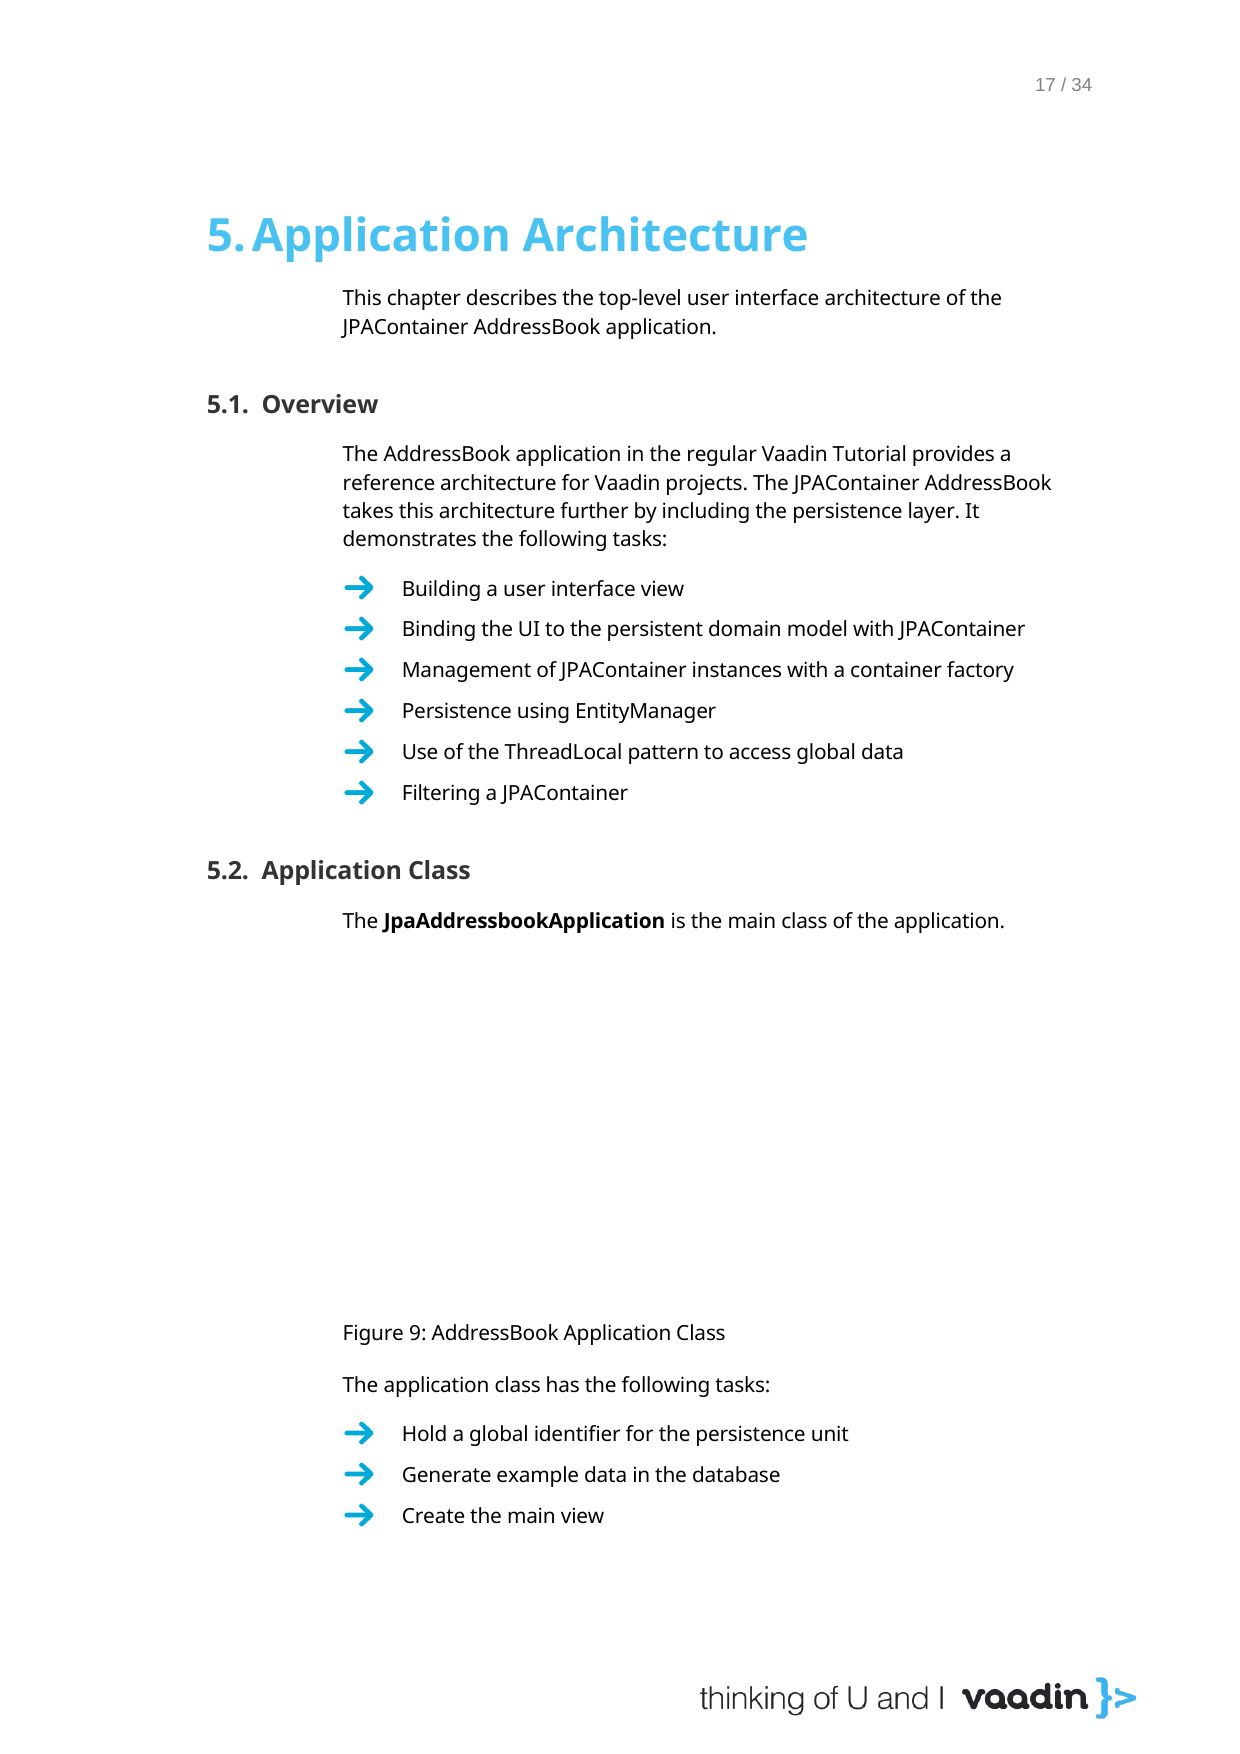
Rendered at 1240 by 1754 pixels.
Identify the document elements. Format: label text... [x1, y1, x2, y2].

list Management of JPAContainer instances with a container factory [342, 656, 1092, 684]
picture [343, 780, 363, 805]
picture [364, 739, 374, 749]
picture [364, 713, 374, 723]
picture [343, 616, 363, 641]
list Building a user interface view [342, 574, 1092, 602]
picture [343, 1421, 362, 1445]
text The JpaAddressbookApplication is the main class of the application. [342, 906, 1092, 934]
picture [364, 1517, 374, 1527]
picture [343, 739, 363, 764]
picture [364, 1503, 374, 1513]
subtitle Overview [207, 386, 1092, 420]
picture [364, 795, 374, 805]
picture [364, 1421, 374, 1431]
list Generate example data in the database [342, 1460, 1092, 1488]
picture [364, 616, 374, 626]
text The AddressBook application in the regular Vaadin Tutorial provides a reference architecture for Vaadin projects. The JPAContainer AddressBook takes this architecture further by including the persistence layer. It demonstrates the following tasks: [342, 439, 1092, 553]
picture [364, 575, 374, 585]
list Binding the UI to the persistent domain model with JPAContainer [342, 614, 1092, 643]
picture [364, 1462, 374, 1472]
picture [364, 754, 374, 764]
picture [364, 780, 374, 790]
list Use of the ThreadLocal pattern to access global data [342, 737, 1092, 766]
picture [364, 1435, 374, 1445]
subtitle Application Architecture [207, 202, 1092, 264]
text This chapter describes the top-level user interface architecture of the JPAContainer AddressBook application. [342, 283, 1092, 340]
picture [343, 698, 363, 723]
picture [343, 1503, 362, 1527]
text Figure 9: AddressBook Application Class [342, 1318, 1092, 1346]
list Persistence using EntityManager [342, 696, 1092, 725]
subtitle Application Class [207, 853, 1092, 887]
picture [364, 698, 374, 708]
picture [343, 1462, 362, 1486]
picture [343, 575, 363, 600]
text The application class has the following tasks: [342, 1370, 1092, 1398]
picture [364, 657, 374, 667]
list Hold a global identifier for the persistence unit [342, 1419, 1092, 1447]
list Create the main view [342, 1501, 1092, 1529]
list Filtering a JPAContainer [342, 778, 1092, 807]
picture [364, 590, 374, 600]
picture [364, 631, 374, 641]
picture [364, 1476, 374, 1486]
picture [343, 657, 363, 682]
picture [699, 1673, 1139, 1721]
picture [364, 672, 374, 682]
